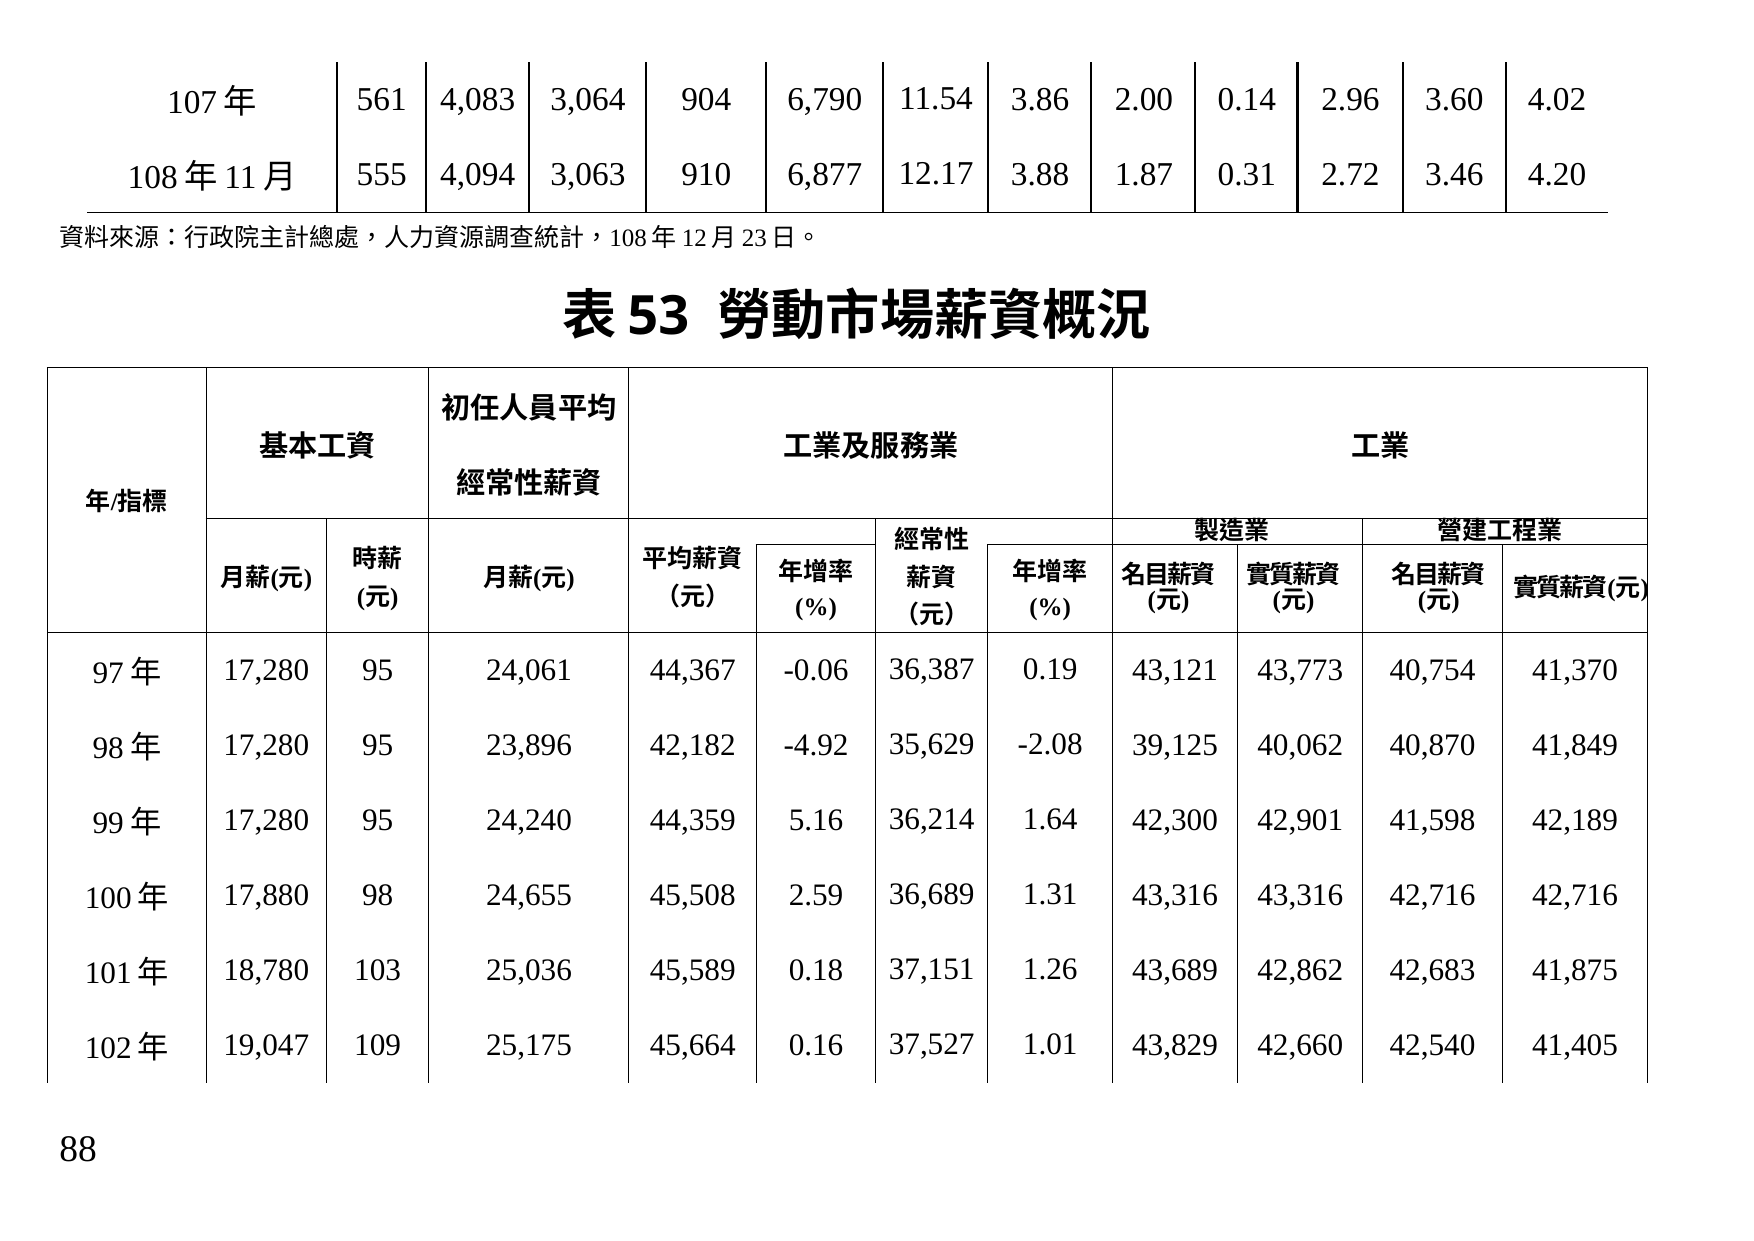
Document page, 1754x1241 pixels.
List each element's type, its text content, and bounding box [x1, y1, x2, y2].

table_cell 6,877 [767, 137, 882, 212]
table_cell 44,367 [629, 633, 756, 708]
table_cell 109 [327, 1008, 428, 1083]
table_cell 4.02 [1507, 62, 1608, 137]
table_cell 45,589 [629, 933, 756, 1008]
table_cell 5.16 [757, 783, 875, 858]
table_cell 平均薪資（元） [629, 519, 756, 632]
table_cell 17,280 [207, 783, 326, 858]
table_cell 年增率(%) [757, 545, 875, 632]
table_cell 0.16 [757, 1008, 875, 1083]
table_cell 43,316 [1238, 858, 1362, 933]
table_cell 2.96 [1299, 62, 1402, 137]
table_header 工業 [1113, 368, 1647, 518]
table_cell 37,151 [876, 933, 987, 1008]
table_cell 41,849 [1503, 708, 1647, 783]
table_cell -4.92 [757, 708, 875, 783]
table_cell 19,047 [207, 1008, 326, 1083]
table_cell [988, 519, 1112, 544]
table_header 工業及服務業 [629, 368, 1112, 518]
table_cell 42,901 [1238, 783, 1362, 858]
table_cell 0.18 [757, 933, 875, 1008]
table_cell 月薪(元) [207, 519, 326, 632]
table_cell 39,125 [1113, 708, 1237, 783]
table_cell 42,300 [1113, 783, 1237, 858]
table_cell 98年 [48, 708, 206, 783]
table_cell 3.88 [989, 137, 1090, 212]
table_cell 1.26 [988, 933, 1112, 1008]
table_cell 43,121 [1113, 633, 1237, 708]
text 資料來源：行政院主計總處，人力資源調查統計，108年12月23日。 [59, 213, 1636, 255]
table_cell 2.00 [1092, 62, 1194, 137]
table_cell 4,094 [427, 137, 528, 212]
table_cell 45,508 [629, 858, 756, 933]
table_cell 12.17 [884, 137, 987, 212]
table_cell 25,175 [429, 1008, 628, 1083]
table_cell 營建工程業 [1363, 519, 1647, 544]
table_cell 3,064 [530, 62, 645, 137]
table_cell 17,280 [207, 633, 326, 708]
table_cell 40,062 [1238, 708, 1362, 783]
table_cell 40,870 [1363, 708, 1502, 783]
table_header 基本工資 [207, 368, 428, 518]
table_cell 0.19 [988, 633, 1112, 708]
table_cell 名目薪資(元) [1363, 545, 1502, 632]
table_cell 42,540 [1363, 1008, 1502, 1083]
table_cell 42,716 [1363, 858, 1502, 933]
table_cell 36,689 [876, 858, 987, 933]
table_cell 95 [327, 783, 428, 858]
table_cell 2.59 [757, 858, 875, 933]
table_cell 3,063 [530, 137, 645, 212]
table_cell 36,214 [876, 783, 987, 858]
table_cell 17,280 [207, 708, 326, 783]
table_cell 0.31 [1196, 137, 1296, 212]
table_cell 24,240 [429, 783, 628, 858]
table_cell 43,829 [1113, 1008, 1237, 1083]
table_cell 18,780 [207, 933, 326, 1008]
table_cell 40,754 [1363, 633, 1502, 708]
table_cell 561 [338, 62, 425, 137]
table_cell 製造業 [1113, 519, 1362, 544]
table_cell 101年 [48, 933, 206, 1008]
table_cell 實質薪資(元) [1238, 545, 1362, 632]
table_cell 1.01 [988, 1008, 1112, 1083]
table_cell 41,875 [1503, 933, 1647, 1008]
table_cell 6,790 [767, 62, 882, 137]
table_cell 42,182 [629, 708, 756, 783]
table_cell 103 [327, 933, 428, 1008]
table_cell 43,689 [1113, 933, 1237, 1008]
table_cell 555 [338, 137, 425, 212]
table_cell 95 [327, 708, 428, 783]
table_cell 23,896 [429, 708, 628, 783]
table_cell 99年 [48, 783, 206, 858]
table_cell -2.08 [988, 708, 1112, 783]
table_cell 11.54 [884, 62, 987, 137]
table_cell 35,629 [876, 708, 987, 783]
table_cell 107年 [87, 62, 336, 137]
table_cell 42,189 [1503, 783, 1647, 858]
table_cell 44,359 [629, 783, 756, 858]
table_cell 1.64 [988, 783, 1112, 858]
table_cell 24,061 [429, 633, 628, 708]
table_header 年/指標 [48, 368, 206, 632]
table_cell 41,598 [1363, 783, 1502, 858]
table_cell 37,527 [876, 1008, 987, 1083]
table_cell 經常性薪資（元） [876, 519, 988, 632]
table_cell 時薪(元) [327, 519, 428, 632]
table_cell 100年 [48, 858, 206, 933]
table_cell 45,664 [629, 1008, 756, 1083]
table_cell 904 [647, 62, 765, 137]
table_cell 95 [327, 633, 428, 708]
table_cell 36,387 [876, 633, 987, 708]
table_cell 月薪(元) [429, 519, 628, 632]
table_cell 42,862 [1238, 933, 1362, 1008]
table_cell 4,083 [427, 62, 528, 137]
table_cell [756, 519, 875, 544]
table_cell 2.72 [1299, 137, 1402, 212]
table_cell 實質薪資(元) [1503, 545, 1647, 632]
table_cell 名目薪資(元) [1113, 545, 1237, 632]
table_cell 3.60 [1404, 62, 1505, 137]
table_cell 42,660 [1238, 1008, 1362, 1083]
table_cell 1.31 [988, 858, 1112, 933]
table_cell 年增率(%) [988, 545, 1112, 632]
table_cell 0.14 [1196, 62, 1296, 137]
table_cell 24,655 [429, 858, 628, 933]
table_header 初任人員平均經常性薪資 [429, 368, 628, 518]
subtitle 表53 勞動市場薪資概況 [59, 255, 1653, 367]
table_cell 1.87 [1092, 137, 1194, 212]
table_cell 910 [647, 137, 765, 212]
table_cell 3.46 [1404, 137, 1505, 212]
table_cell 41,370 [1503, 633, 1647, 708]
table_cell 42,716 [1503, 858, 1647, 933]
table_cell 98 [327, 858, 428, 933]
table_cell 3.86 [989, 62, 1090, 137]
table_cell 42,683 [1363, 933, 1502, 1008]
table_cell 41,405 [1503, 1008, 1647, 1083]
table_cell 102年 [48, 1008, 206, 1083]
table_cell 4.20 [1507, 137, 1608, 212]
table_cell 43,316 [1113, 858, 1237, 933]
table_cell 25,036 [429, 933, 628, 1008]
table_cell 17,880 [207, 858, 326, 933]
table_cell 97年 [48, 633, 206, 708]
table_cell 43,773 [1238, 633, 1362, 708]
table_cell 108年11月 [87, 137, 336, 212]
table_cell -0.06 [757, 633, 875, 708]
